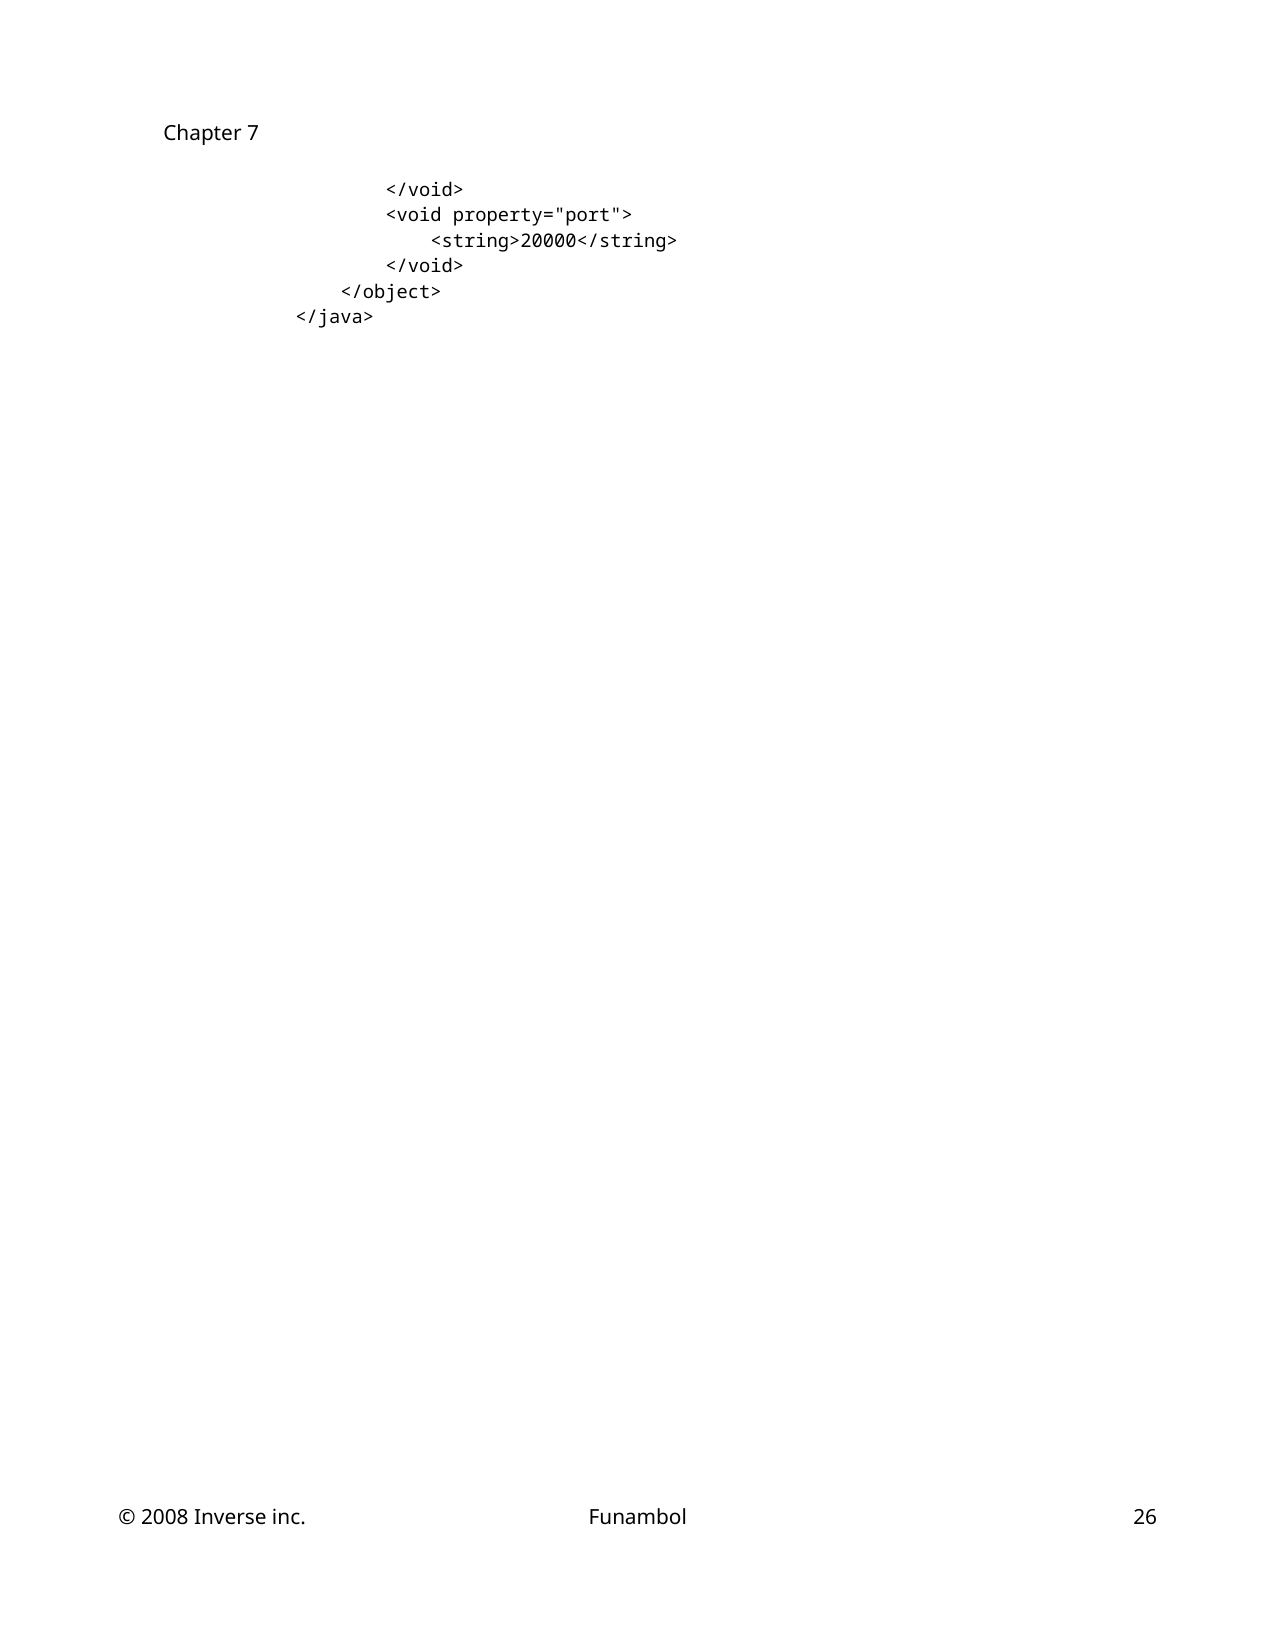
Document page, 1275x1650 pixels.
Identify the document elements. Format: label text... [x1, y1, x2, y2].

text <void property="port"> [295, 202, 1157, 227]
text <string>20000</string> [295, 227, 1157, 253]
text </void> [295, 176, 1157, 202]
text </java> [295, 304, 1157, 329]
text </void> [295, 253, 1157, 278]
text </object> [295, 278, 1157, 304]
